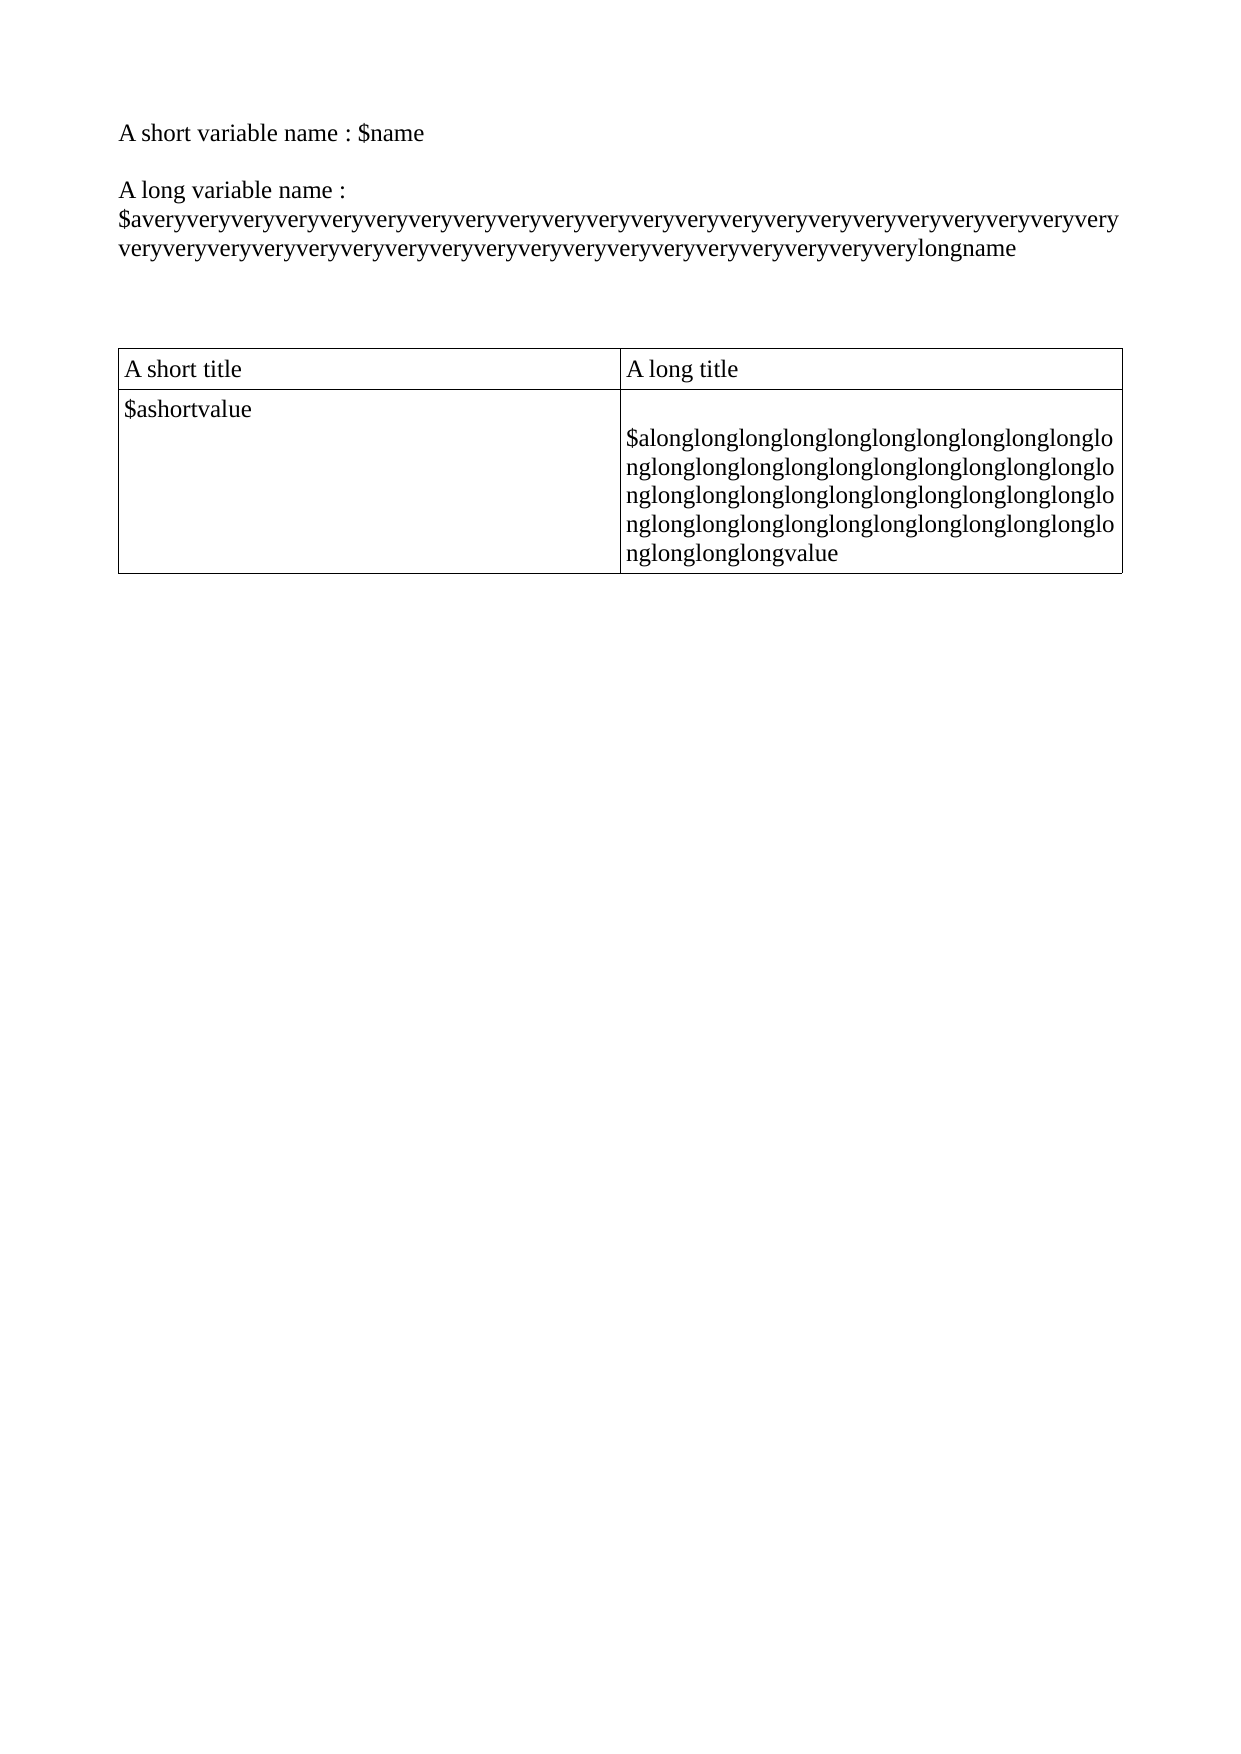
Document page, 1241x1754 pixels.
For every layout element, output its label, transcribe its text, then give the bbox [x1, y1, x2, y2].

table_cell $ashortvalue [119, 390, 620, 572]
table_header A short title [119, 349, 620, 388]
text A short variable name : $name [118, 118, 1122, 147]
table_header A long title [621, 349, 1122, 388]
table_cell $alonglonglonglonglonglonglonglonglonglonglonglonglonglonglonglonglonglonglonglonglonglonglonglonglonglonglonglonglonglonglonglonglonglonglonglonglonglonglonglonglonglonglonglonglonglonglongvalue [621, 390, 1122, 572]
text A long variable name : $averyveryveryveryveryveryveryveryveryveryveryveryveryveryveryveryveryveryveryveryveryveryveryveryveryveryveryveryveryveryveryveryveryveryveryveryveryveryveryverylongname [118, 176, 1122, 262]
